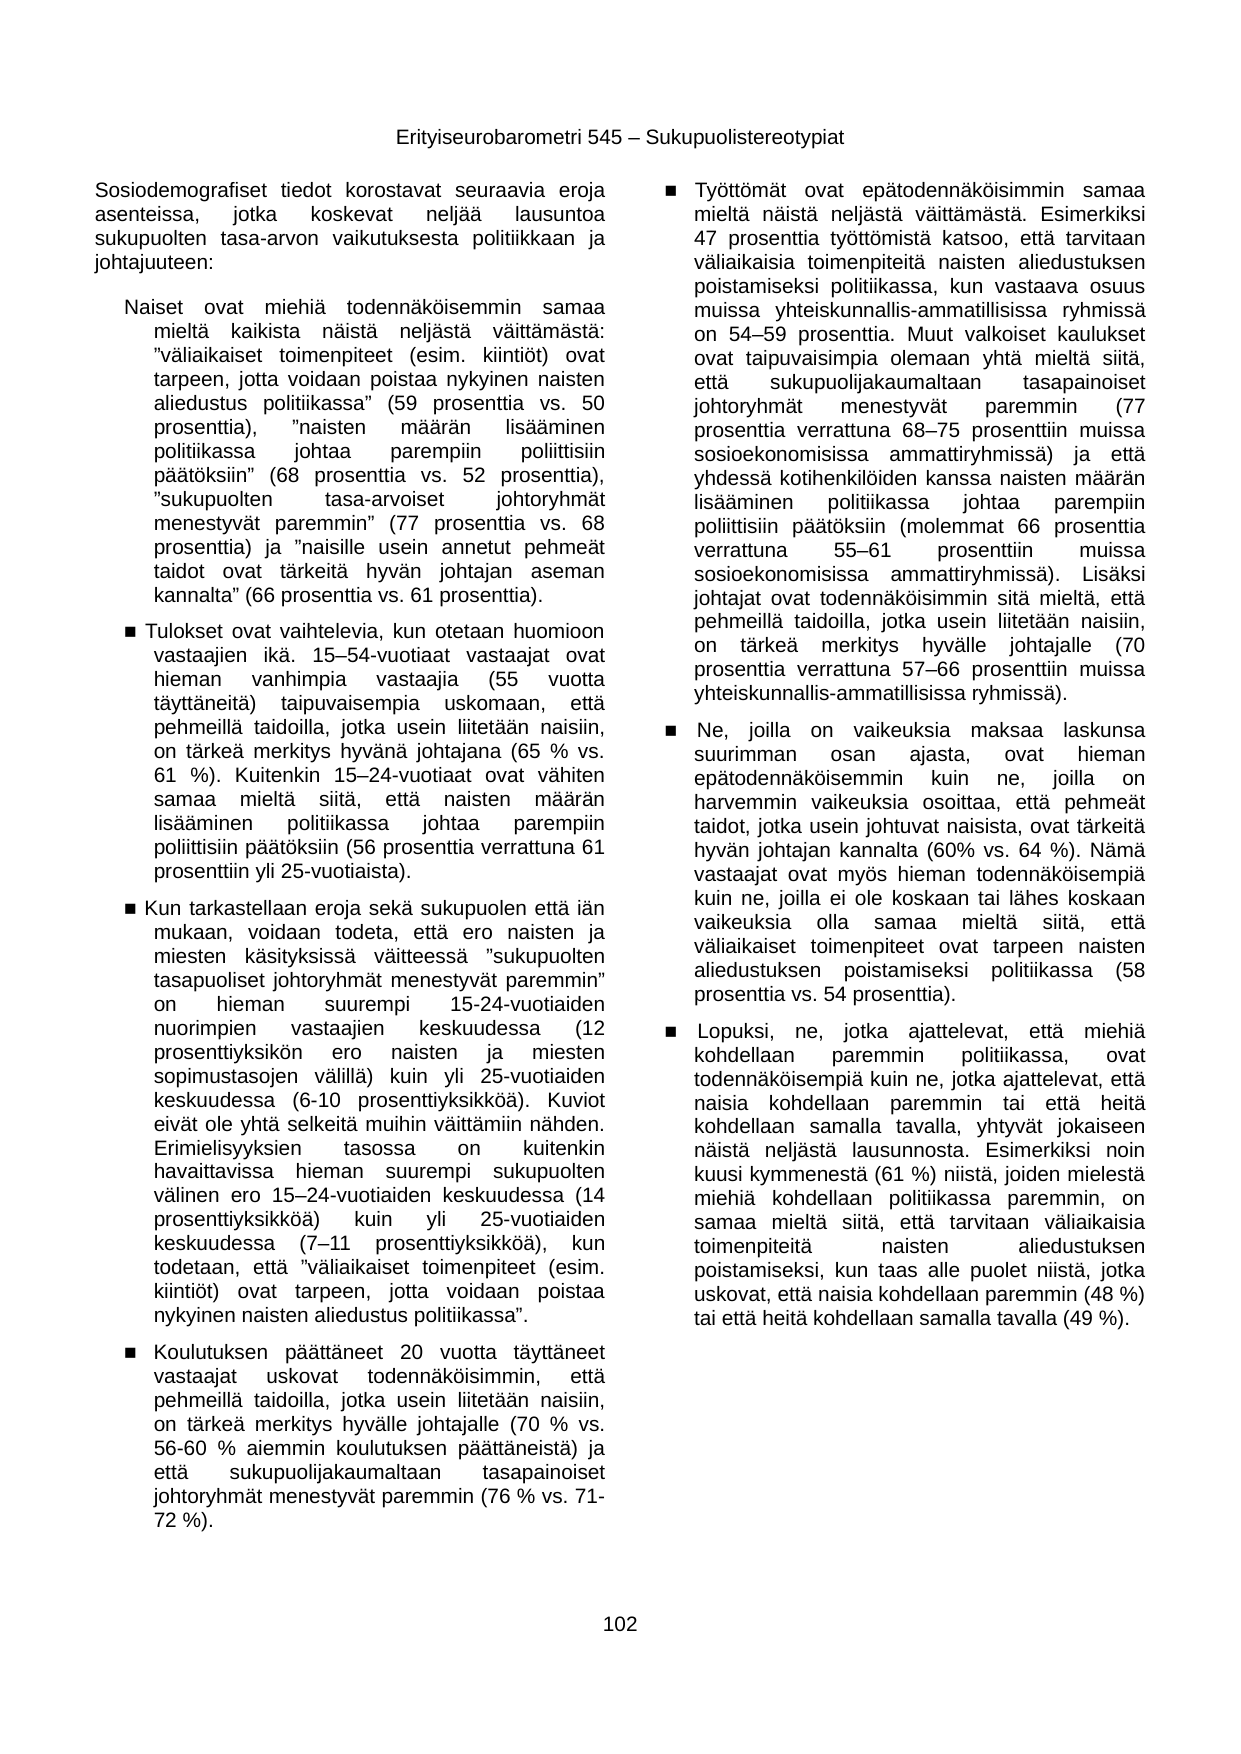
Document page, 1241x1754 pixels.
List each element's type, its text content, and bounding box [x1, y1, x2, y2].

text ■ Työttömät ovat epätodennäköisimmin samaa mieltä näistä neljästä väittämästä. Esimerkiksi 47 prosenttia työttömistä katsoo, että tarvitaan väliaikaisia toimenpiteitä naisten aliedustuksen poistamiseksi politiikassa, kun vastaava osuus muissa yhteiskunnallis-ammatillisissa ryhmissä on 54–59 prosenttia. Muut valkoiset kaulukset ovat taipuvaisimpia olemaan yhtä mieltä siitä, että sukupuolijakaumaltaan tasapainoiset johtoryhmät menestyvät paremmin (77 prosenttia verrattuna 68–75 prosenttiin muissa sosioekonomisissa ammattiryhmissä) ja että yhdessä kotihenkilöiden kanssa naisten määrän lisääminen politiikassa johtaa parempiin poliittisiin päätöksiin (molemmat 66 prosenttia verrattuna 55–61 prosenttiin muissa sosioekonomisissa ammattiryhmissä). Lisäksi johtajat ovat todennäköisimmin sitä mieltä, että pehmeillä taidoilla, jotka usein liitetään naisiin, on tärkeä merkitys hyvälle johtajalle (70 prosenttia verrattuna 57–66 prosenttiin muissa yhteiskunnallis-ammatillisissa ryhmissä). [664, 178, 1146, 705]
text ■ Tulokset ovat vaihtelevia, kun otetaan huomioon vastaajien ikä. 15–54-vuotiaat vastaajat ovat hieman vanhimpia vastaajia (55 vuotta täyttäneitä) taipuvaisempia uskomaan, että pehmeillä taidoilla, jotka usein liitetään naisiin, on tärkeä merkitys hyvänä johtajana (65 % vs. 61 %). Kuitenkin 15–24-vuotiaat ovat vähiten samaa mieltä siitä, että naisten määrän lisääminen politiikassa johtaa parempiin poliittisiin päätöksiin (56 prosenttia verrattuna 61 prosenttiin yli 25-vuotiaista). [124, 619, 605, 883]
text Sosiodemografiset tiedot korostavat seuraavia eroja asenteissa, jotka koskevat neljää lausuntoa sukupuolten tasa-arvon vaikutuksesta politiikkaan ja johtajuuteen: [94, 178, 605, 274]
text ■ Koulutuksen päättäneet 20 vuotta täyttäneet vastaajat uskovat todennäköisimmin, että pehmeillä taidoilla, jotka usein liitetään naisiin, on tärkeä merkitys hyvälle johtajalle (70 % vs. 56-60 % aiemmin koulutuksen päättäneistä) ja että sukupuolijakaumaltaan tasapainoiset johtoryhmät menestyvät paremmin (76 % vs. 71-72 %). [124, 1340, 605, 1532]
text ■ Lopuksi, ne, jotka ajattelevat, että miehiä kohdellaan paremmin politiikassa, ovat todennäköisempiä kuin ne, jotka ajattelevat, että naisia kohdellaan paremmin tai että heitä kohdellaan samalla tavalla, yhtyvät jokaiseen näistä neljästä lausunnosta. Esimerkiksi noin kuusi kymmenestä (61 %) niistä, joiden mielestä miehiä kohdellaan politiikassa paremmin, on samaa mieltä siitä, että tarvitaan väliaikaisia toimenpiteitä naisten aliedustuksen poistamiseksi, kun taas alle puolet niistä, jotka uskovat, että naisia kohdellaan paremmin (48 %) tai että heitä kohdellaan samalla tavalla (49 %). [664, 1018, 1146, 1330]
text ■ Ne, joilla on vaikeuksia maksaa laskunsa suurimman osan ajasta, ovat hieman epätodennäköisemmin kuin ne, joilla on harvemmin vaikeuksia osoittaa, että pehmeät taidot, jotka usein johtuvat naisista, ovat tärkeitä hyvän johtajan kannalta (60% vs. 64 %). Nämä vastaajat ovat myös hieman todennäköisempiä kuin ne, joilla ei ole koskaan tai lähes koskaan vaikeuksia olla samaa mieltä siitä, että väliaikaiset toimenpiteet ovat tarpeen naisten aliedustuksen poistamiseksi politiikassa (58 prosenttia vs. 54 prosenttia). [664, 718, 1146, 1006]
text ■ Kun tarkastellaan eroja sekä sukupuolen että iän mukaan, voidaan todeta, että ero naisten ja miesten käsityksissä väitteessä ”sukupuolten tasapuoliset johtoryhmät menestyvät paremmin” on hieman suurempi 15-24-vuotiaiden nuorimpien vastaajien keskuudessa (12 prosenttiyksikön ero naisten ja miesten sopimustasojen välillä) kuin yli 25-vuotiaiden keskuudessa (6-10 prosenttiyksikköä). Kuviot eivät ole yhtä selkeitä muihin väittämiin nähden. Erimielisyyksien tasossa on kuitenkin havaittavissa hieman suurempi sukupuolten välinen ero 15–24-vuotiaiden keskuudessa (14 prosenttiyksikköä) kuin yli 25-vuotiaiden keskuudessa (7–11 prosenttiyksikköä), kun todetaan, että ”väliaikaiset toimenpiteet (esim. kiintiöt) ovat tarpeen, jotta voidaan poistaa nykyinen naisten aliedustus politiikassa”. [124, 896, 605, 1327]
text Naiset ovat miehiä todennäköisemmin samaa mieltä kaikista näistä neljästä väittämästä: ”väliaikaiset toimenpiteet (esim. kiintiöt) ovat tarpeen, jotta voidaan poistaa nykyinen naisten aliedustus politiikassa” (59 prosenttia vs. 50 prosenttia), ”naisten määrän lisääminen politiikassa johtaa parempiin poliittisiin päätöksiin” (68 prosenttia vs. 52 prosenttia), ”sukupuolten tasa-arvoiset johtoryhmät menestyvät paremmin” (77 prosenttia vs. 68 prosenttia) ja ”naisille usein annetut pehmeät taidot ovat tärkeitä hyvän johtajan aseman kannalta” (66 prosenttia vs. 61 prosenttia). [124, 295, 605, 606]
